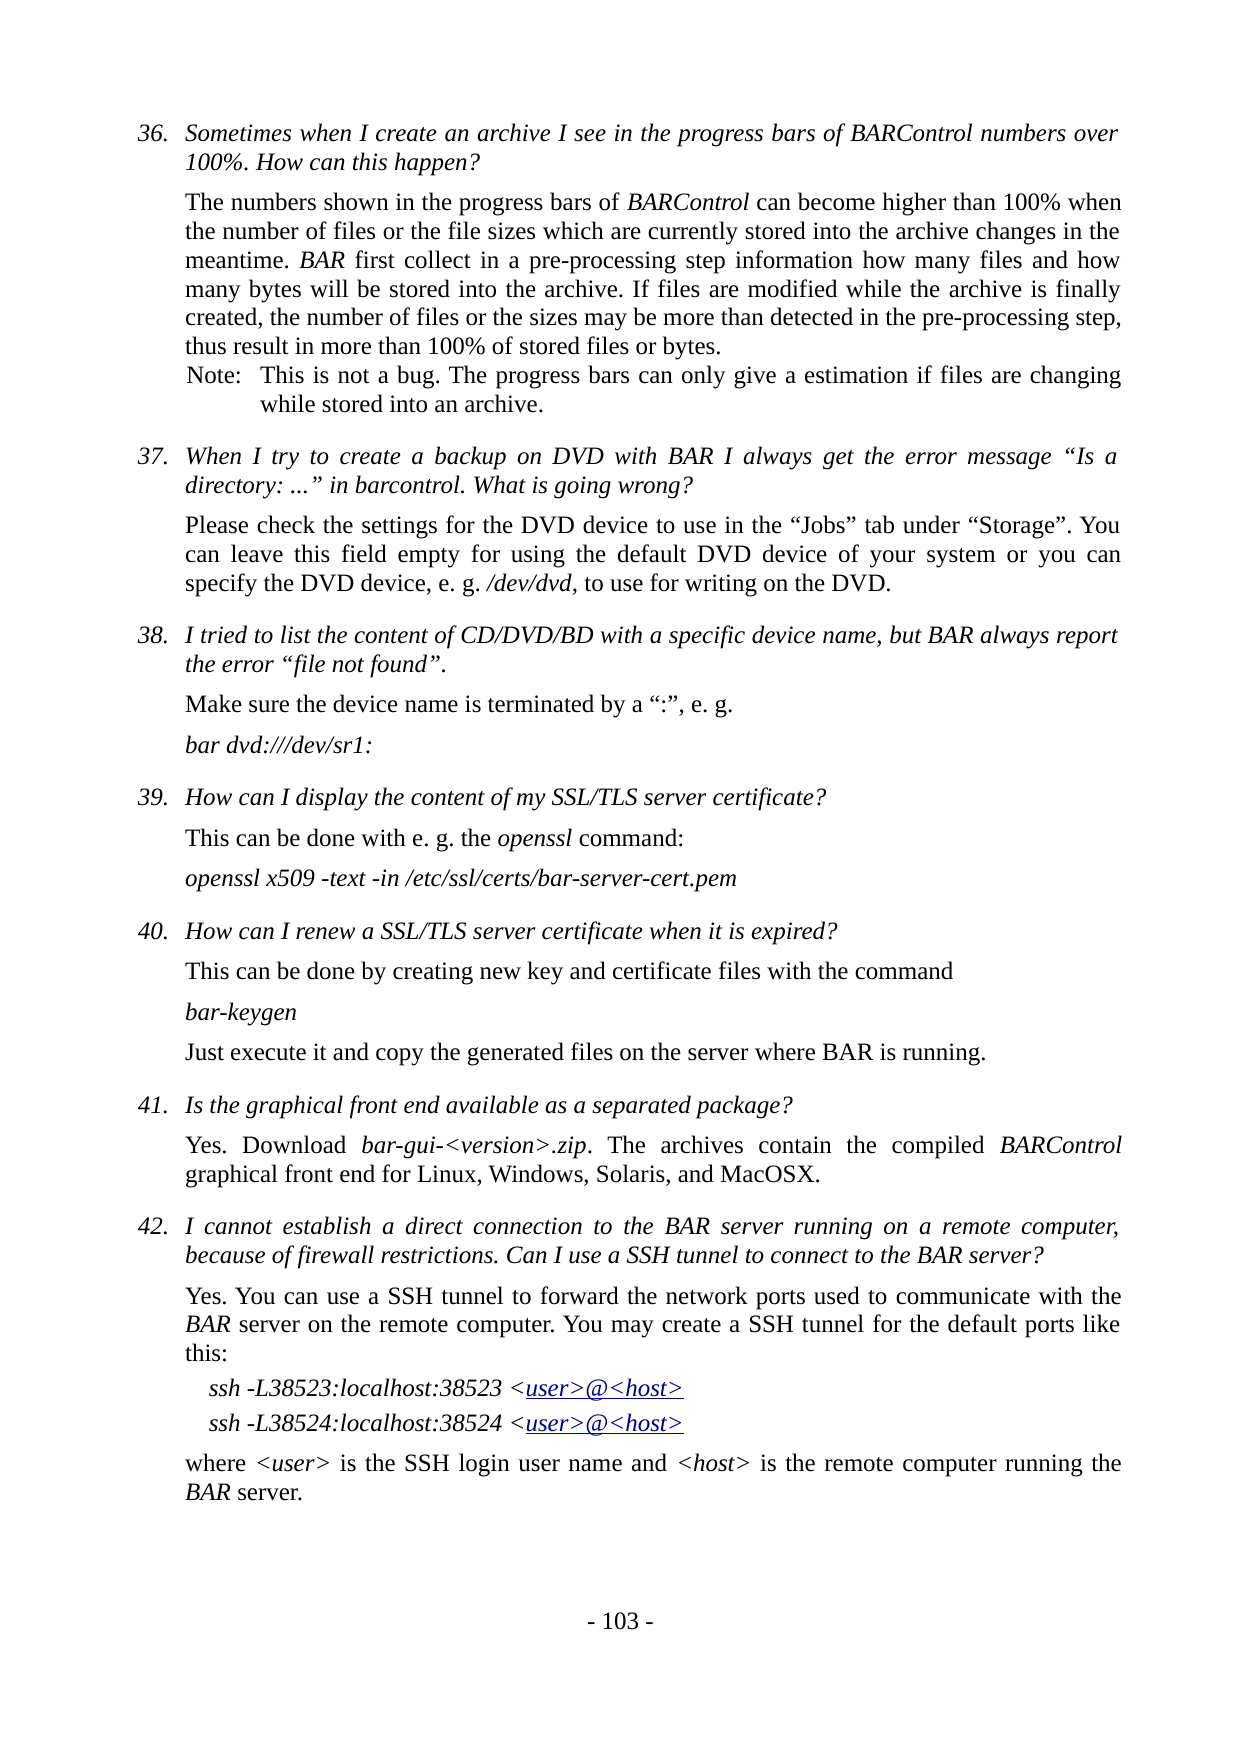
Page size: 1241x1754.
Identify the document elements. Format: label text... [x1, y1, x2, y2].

text Make sure the device name is terminated by a “:”, e. g. [185, 689, 1122, 718]
text ssh -L38523:localhost:38523 <user>@<host> [208, 1373, 1122, 1402]
text Yes. Download bar-gui-<version>.zip. The archives contain the compiled BARControl graphical front end for Linux, Windows, Solaris, and MacOSX. [185, 1130, 1122, 1188]
text This can be done by creating new key and certificate files with the command [185, 956, 1122, 985]
text where <user> is the SSH login user name and <host> is the remote computer running the BAR server. [185, 1448, 1122, 1506]
text The numbers shown in the progress bars of BARControl can become higher than 100% when the number of files or the file sizes which are currently stored into the archive changes in the meantime. BAR first collect in a pre-processing step information how many files and how many bytes will be stored into the archive. If files are modified while the archive is finally created, the number of files or the sizes may be more than detected in the pre-processing step, thus result in more than 100% of stored files or bytes. [185, 187, 1122, 360]
text Note: This is not a bug. The progress bars can only give a estimation if files are changing while stored into an archive. [186, 360, 1122, 417]
list Sometimes when I create an archive I see in the progress bars of BARControl numbers over 100%. How can this happen? [138, 118, 1122, 176]
list Is the graphical front end available as a separated package? [138, 1090, 1122, 1118]
list I cannot establish a direct connection to the BAR server running on a remote computer, because of firewall restrictions. Can I use a SSH tunnel to connect to the BAR server? [138, 1211, 1122, 1269]
text bar dvd:///dev/sr1: [185, 730, 1122, 759]
text Yes. You can use a SSH tunnel to forward the network ports used to communicate with the BAR server on the remote computer. You may create a SSH tunnel for the default ports like this: [185, 1281, 1122, 1367]
list How can I display the content of my SSL/TLS server certificate? [138, 782, 1122, 811]
text Just execute it and copy the generated files on the server where BAR is running. [185, 1037, 1122, 1066]
list How can I renew a SSL/TLS server certificate when it is expired? [138, 916, 1122, 944]
text This can be done with e. g. the openssl command: [185, 823, 1122, 852]
list I tried to list the content of CD/DVD/BD with a specific device name, but BAR always report the error “file not found”. [138, 620, 1122, 678]
text openssl x509 -text -in /etc/ssl/certs/bar-server-cert.pem [185, 863, 1122, 892]
text Please check the settings for the DVD device to use in the “Jobs” tab under “Storage”. You can leave this field empty for using the default DVD device of your system or you can specify the DVD device, e. g. /dev/dvd, to use for writing on the DVD. [185, 510, 1122, 597]
text bar-keygen [185, 997, 1122, 1026]
text ssh -L38524:localhost:38524 <user>@<host> [208, 1408, 1122, 1437]
list When I try to create a backup on DVD with BAR I always get the error message “Is a directory: ...” in barcontrol. What is going wrong? [138, 441, 1122, 498]
